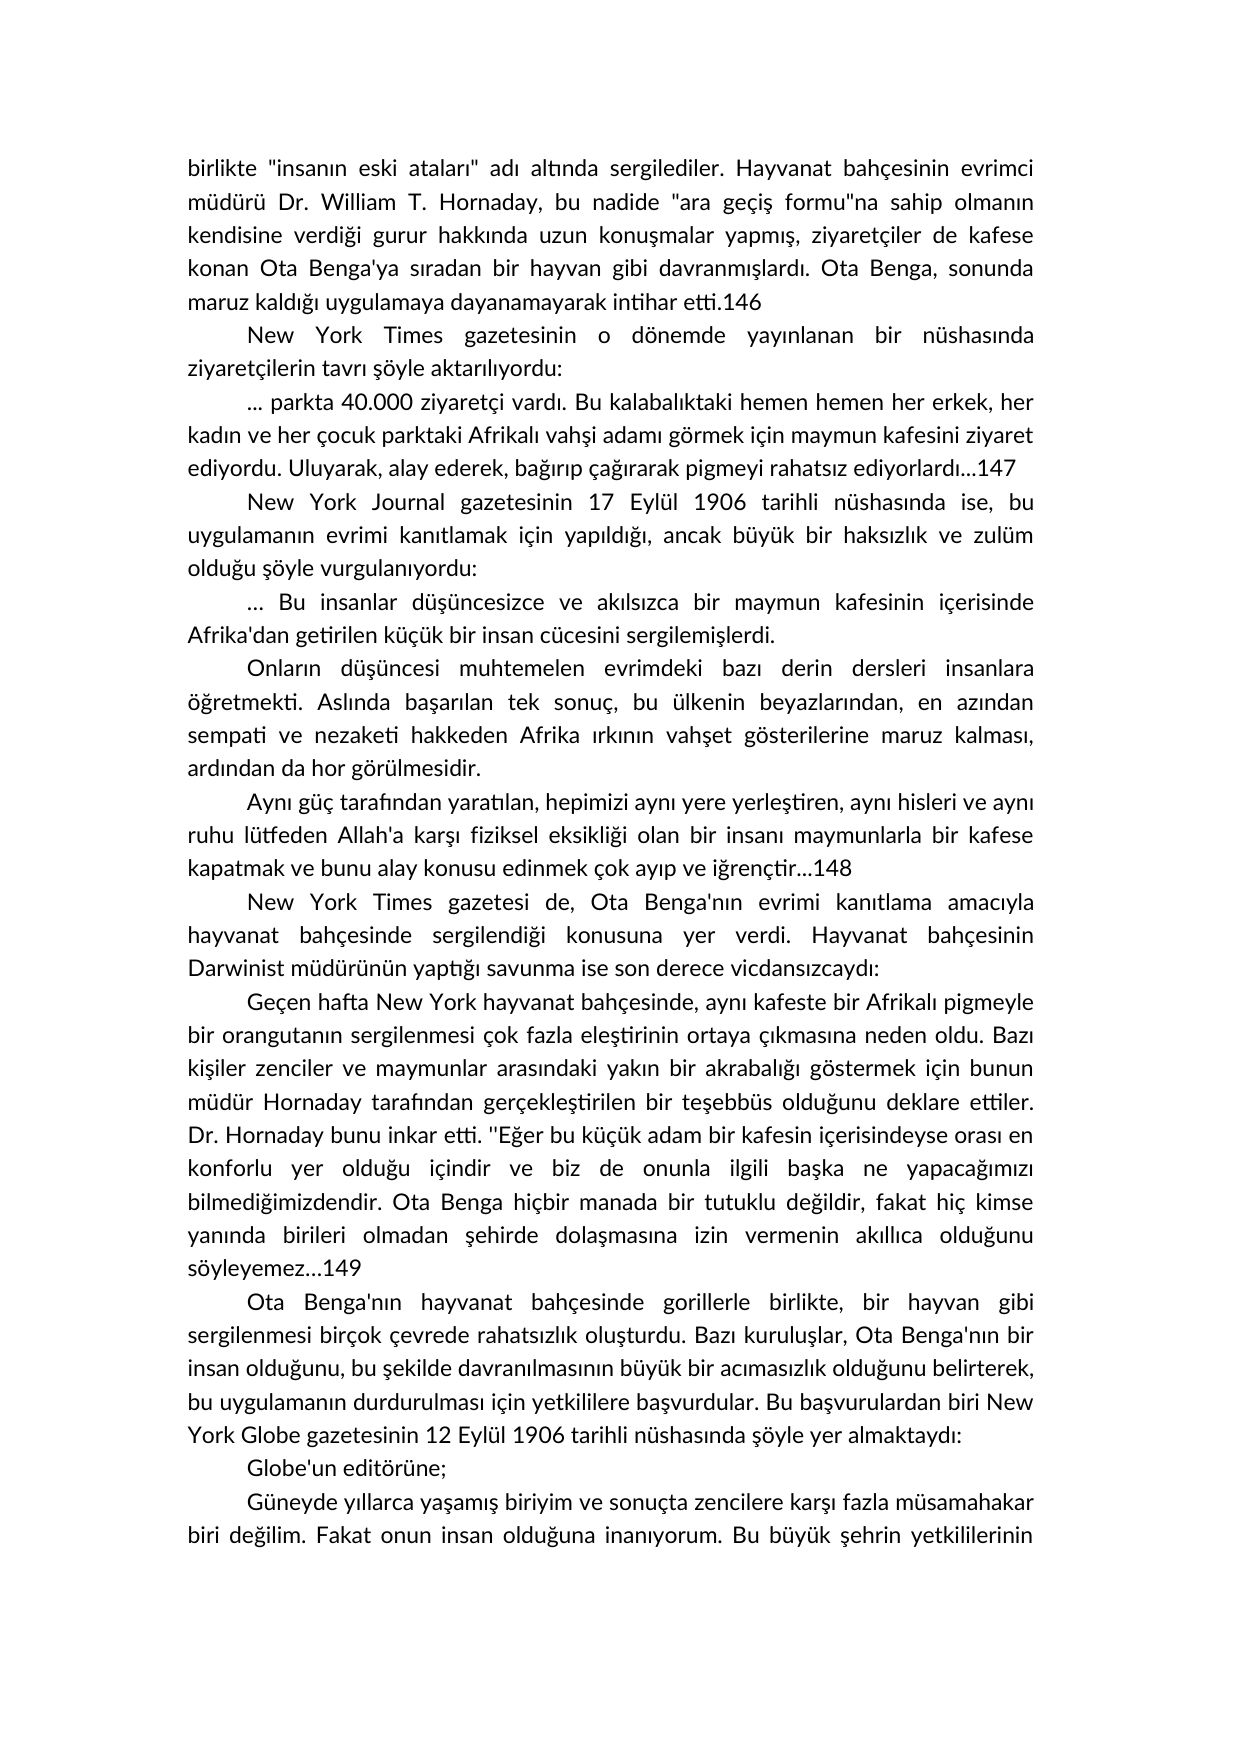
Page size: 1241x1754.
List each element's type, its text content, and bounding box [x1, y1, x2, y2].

text Güneyde yıllarca yaşamış biriyim ve sonuçta zencilere karşı fazla müsamahakar biri değilim. Fakat onun insan olduğuna inanıyorum. Bu büyük şehrin yetkililerinin [187, 1483, 1035, 1550]
text ... parkta 40.000 ziyaretçi vardı. Bu kalabalıktaki hemen hemen her erkek, her kadın ve her çocuk parktaki Afrikalı vahşi adamı görmek için maymun kafesini ziyaret ediyordu. Uluyarak, alay ederek, bağırıp çağırarak pigmeyi rahatsız ediyorlardı...147 [187, 383, 1035, 483]
text New York Times gazetesinin o dönemde yayınlanan bir nüshasında ziyaretçilerin tavrı şöyle aktarılıyordu: [187, 317, 1035, 383]
text … Bu insanlar düşüncesizce ve akılsızca bir maymun kafesinin içerisinde Afrika'dan getirilen küçük bir insan cücesini sergilemişlerdi. [187, 583, 1035, 650]
text Ota Benga'nın hayvanat bahçesinde gorillerle birlikte, bir hayvan gibi sergilenmesi birçok çevrede rahatsızlık oluşturdu. Bazı kuruluşlar, Ota Benga'nın bir insan olduğunu, bu şekilde davranılmasının büyük bir acımasızlık olduğunu belirterek, bu uygulamanın durdurulması için yetkililere başvurdular. Bu başvurulardan biri New York Globe gazetesinin 12 Eylül 1906 tarihli nüshasında şöyle yer almaktaydı: [187, 1283, 1035, 1450]
text Globe'un editörüne; [187, 1450, 1035, 1483]
text birlikte "insanın eski ataları" adı altında sergilediler. Hayvanat bahçesinin evrimci müdürü Dr. William T. Hornaday, bu nadide "ara geçiş formu"na sahip olmanın kendisine verdiği gurur hakkında uzun konuşmalar yapmış, ziyaretçiler de kafese konan Ota Benga'ya sıradan bir hayvan gibi davranmışlardı. Ota Benga, sonunda maruz kaldığı uygulamaya dayanamayarak intihar etti.146 [187, 150, 1035, 317]
text Onların düşüncesi muhtemelen evrimdeki bazı derin dersleri insanlara öğretmekti. Aslında başarılan tek sonuç, bu ülkenin beyazlarından, en azından sempati ve nezaketi hakkeden Afrika ırkının vahşet gösterilerine maruz kalması, ardından da hor görülmesidir. [187, 650, 1035, 783]
text New York Times gazetesi de, Ota Benga'nın evrimi kanıtlama amacıyla hayvanat bahçesinde sergilendiği konusuna yer verdi. Hayvanat bahçesinin Darwinist müdürünün yaptığı savunma ise son derece vicdansızcaydı: [187, 883, 1035, 983]
text New York Journal gazetesinin 17 Eylül 1906 tarihli nüshasında ise, bu uygulamanın evrimi kanıtlamak için yapıldığı, ancak büyük bir haksızlık ve zulüm olduğu şöyle vurgulanıyordu: [187, 483, 1035, 583]
text Aynı güç tarafından yaratılan, hepimizi aynı yere yerleştiren, aynı hisleri ve aynı ruhu lütfeden Allah'a karşı fiziksel eksikliği olan bir insanı maymunlarla bir kafese kapatmak ve bunu alay konusu edinmek çok ayıp ve iğrençtir...148 [187, 783, 1035, 883]
text Geçen hafta New York hayvanat bahçesinde, aynı kafeste bir Afrikalı pigmeyle bir orangutanın sergilenmesi çok fazla eleştirinin ortaya çıkmasına neden oldu. Bazı kişiler zenciler ve maymunlar arasındaki yakın bir akrabalığı göstermek için bunun müdür Hornaday tarafından gerçekleştirilen bir teşebbüs olduğunu deklare ettiler. Dr. Hornaday bunu inkar etti. ''Eğer bu küçük adam bir kafesin içerisindeyse orası en konforlu yer olduğu içindir ve biz de onunla ilgili başka ne yapacağımızı bilmediğimizdendir. Ota Benga hiçbir manada bir tutuklu değildir, fakat hiç kimse yanında birileri olmadan şehirde dolaşmasına izin vermenin akıllıca olduğunu söyleyemez…149 [187, 983, 1035, 1283]
